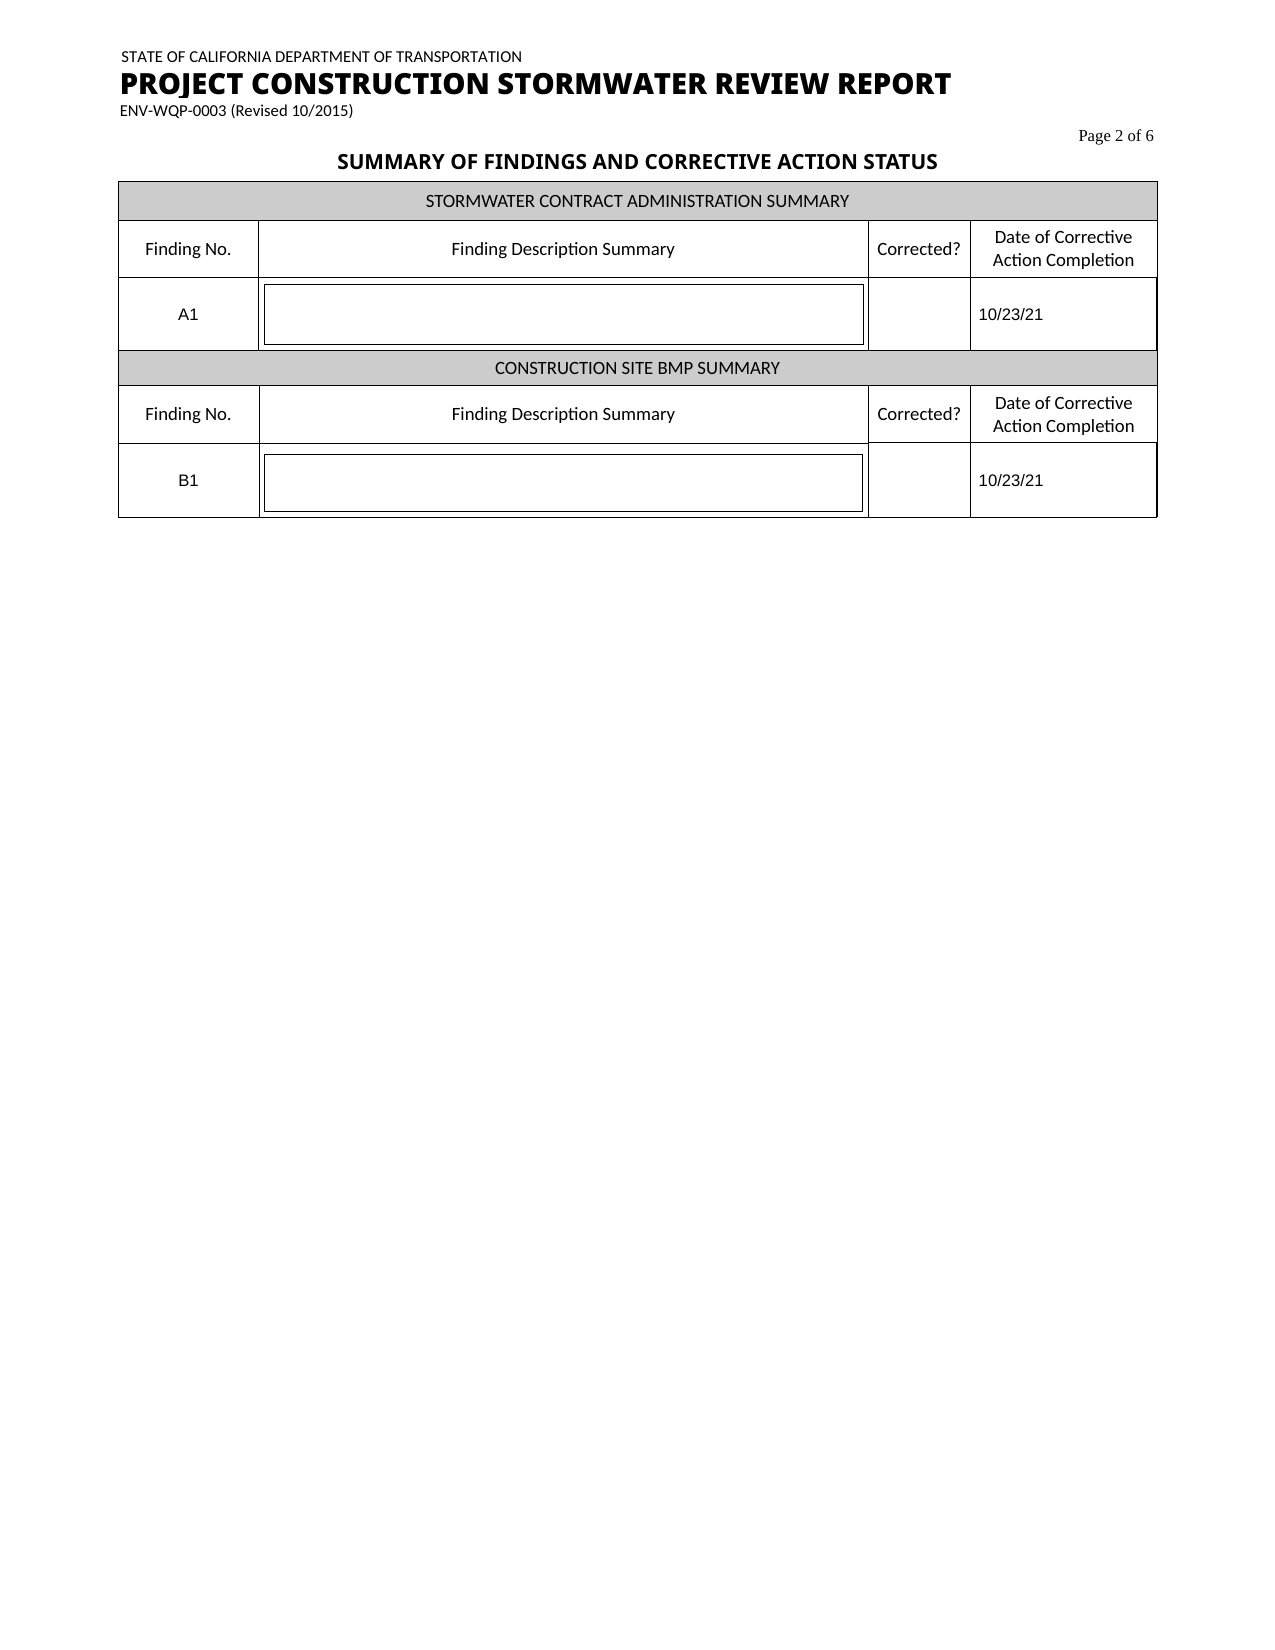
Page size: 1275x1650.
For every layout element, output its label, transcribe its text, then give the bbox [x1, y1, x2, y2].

table_cell [259, 278, 868, 350]
text SUMMARY OF FINDINGS AND CORRECTIVE ACTION STATUS [118, 147, 1157, 175]
table_header STORMWATER CONTRACT ADMINISTRATION SUMMARY [119, 182, 1157, 220]
table_header Date of Corrective Action Completion [971, 221, 1157, 277]
table_header Finding No. [119, 221, 258, 277]
table_header Finding No. [119, 386, 259, 442]
table_header CONSTRUCTION SITE BMP SUMMARY [119, 351, 1157, 385]
table_cell [260, 444, 868, 517]
table_header Date of Corrective Action Completion [971, 386, 1157, 442]
table_header Corrected? [869, 386, 970, 442]
text Page 2 of 5 [118, 118, 1157, 147]
table_header Finding Description Summary [259, 221, 868, 277]
table_header Finding Description Summary [260, 386, 868, 442]
table_header Corrected? [869, 221, 970, 277]
